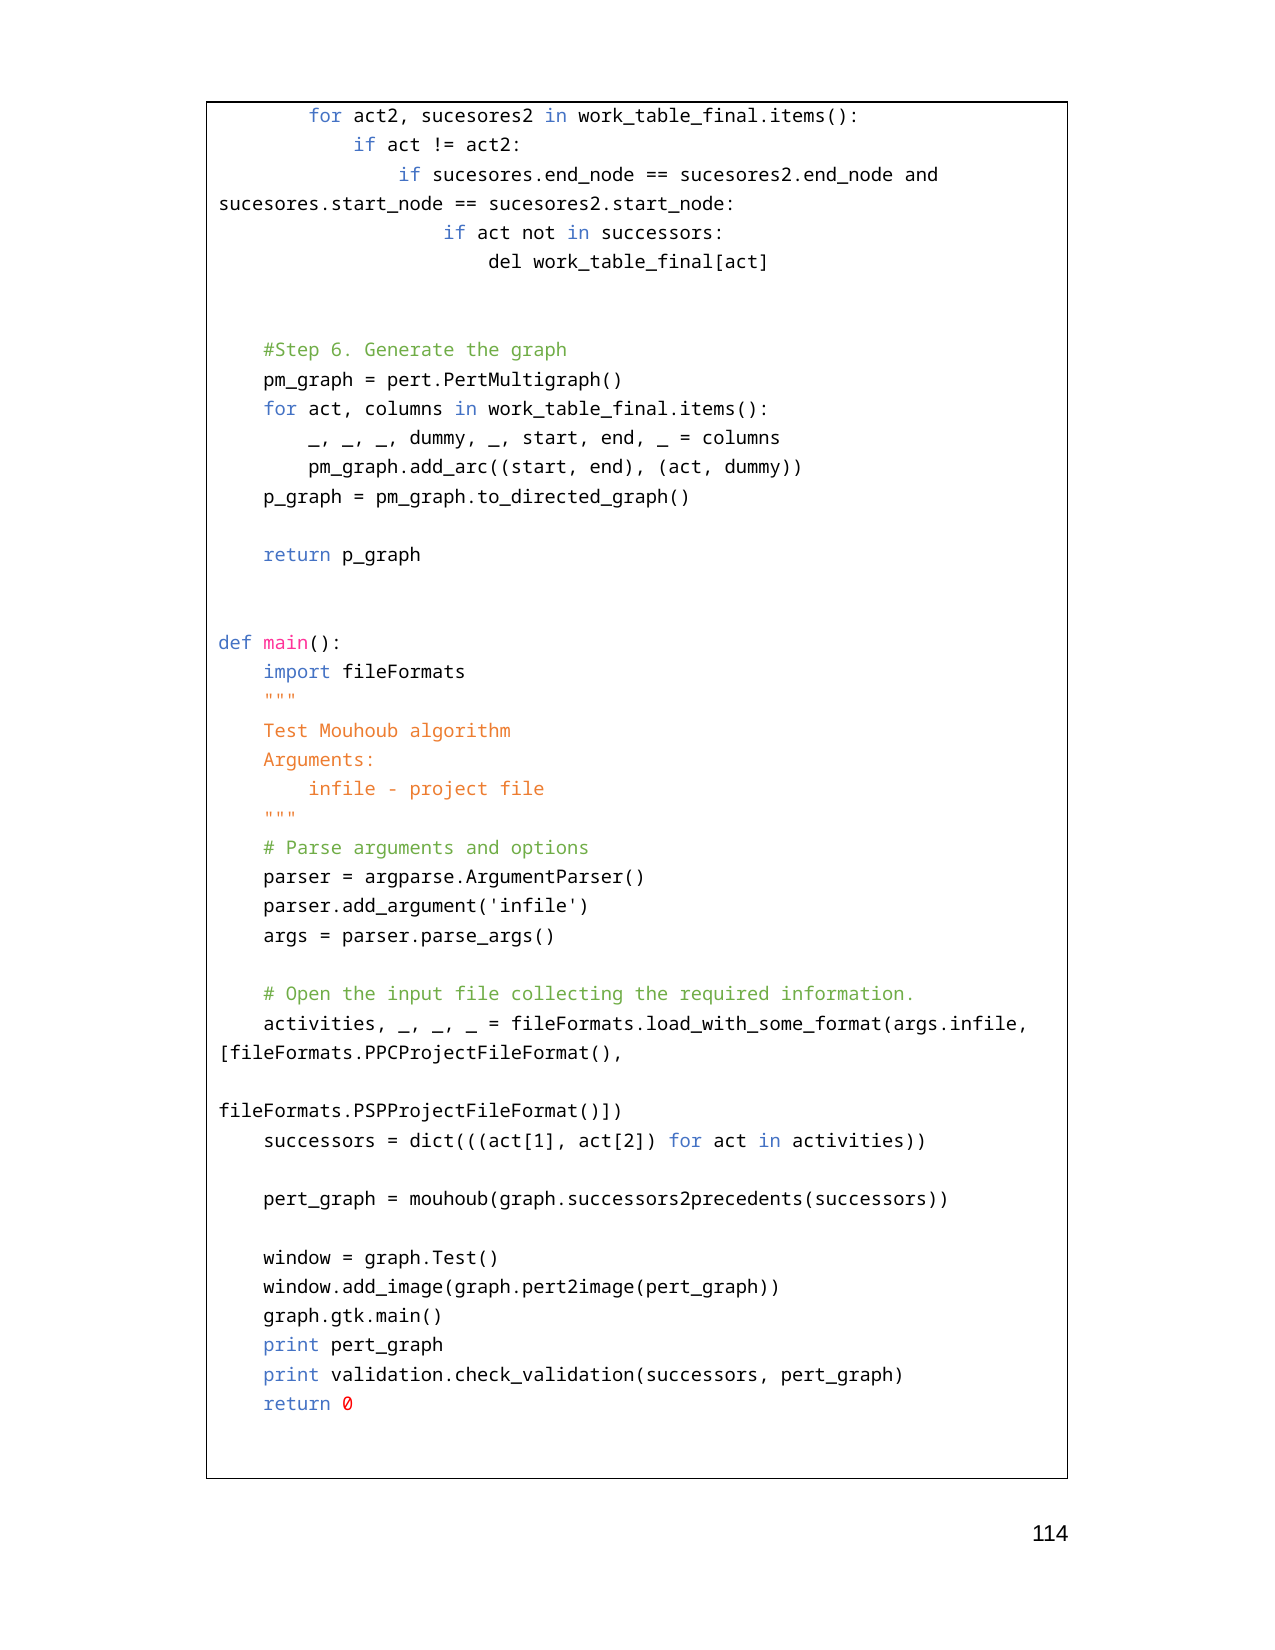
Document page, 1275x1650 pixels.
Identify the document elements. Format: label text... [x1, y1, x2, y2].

table_header for act2, sucesores2 in work_table_final.items(): if act != act2: if sucesores.end_node == sucesores2.end_node and sucesores.start_node == sucesores2.start_node: if act not in successors: del work_table_final[act] #Step 6. Generate the graph pm_graph = pert.PertMultigraph() for act, columns in work_table_final.items(): _, _, _, dummy, _, start, end, _ = columns pm_graph.add_arc((start, end), (act, dummy)) p_graph = pm_graph.to_directed_graph() return p_graph def main(): import fileFormats """ Test Mouhoub algorithm Arguments: infile - project file """ # Parse arguments and options parser = argparse.ArgumentParser() parser.add_argument('infile') args = parser.parse_args() # Open the input file collecting the required information. activities, _, _, _ = fileFormats.load_with_some_format(args.infile, [fileFormats.PPCProjectFileFormat(), fileFormats.PSPProjectFileFormat()]) successors = dict(((act[1], act[2]) for act in activities)) pert_graph = mouhoub(graph.successors2precedents(successors)) window = graph.Test() window.add_image(graph.pert2image(pert_graph)) graph.gtk.main() print pert_graph print validation.check_validation(successors, pert_graph) return 0 [207, 103, 1067, 1478]
